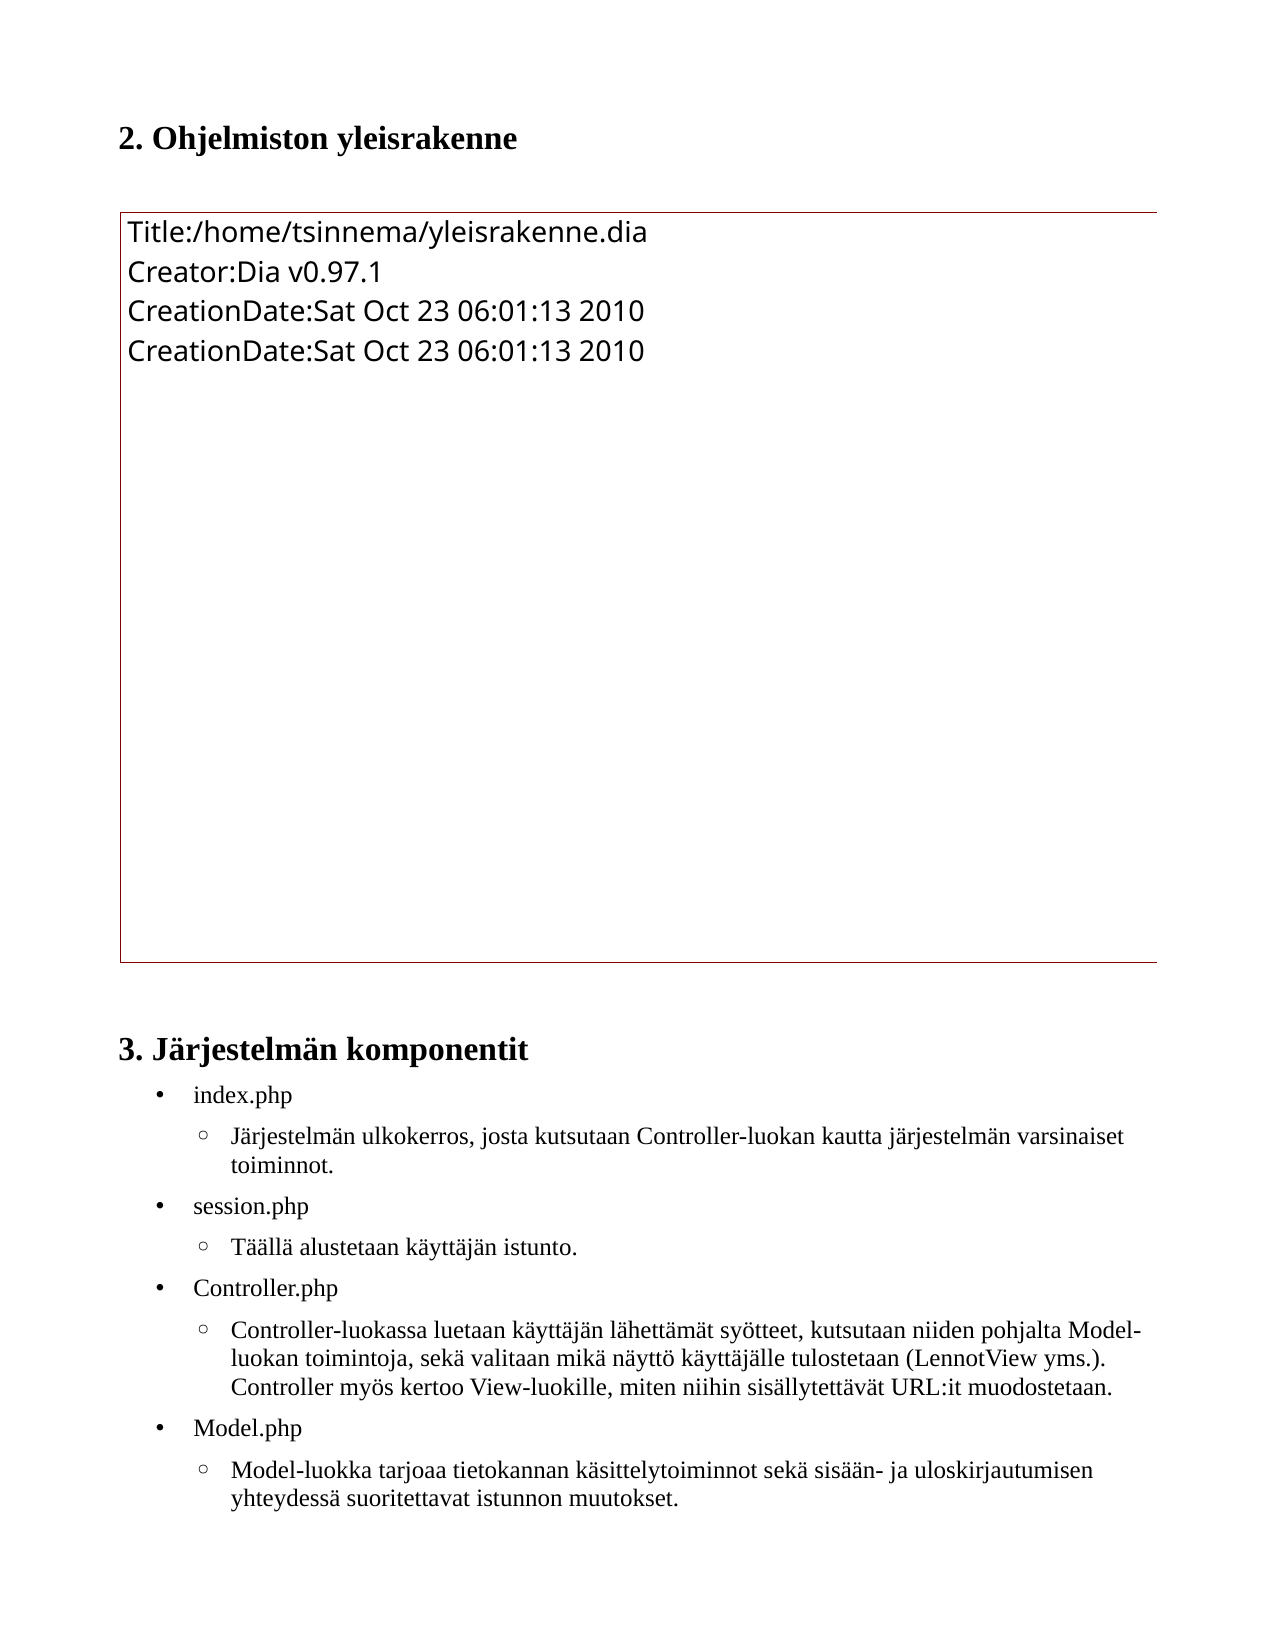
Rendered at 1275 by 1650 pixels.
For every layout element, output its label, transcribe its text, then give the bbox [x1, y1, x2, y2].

subtitle 2. Ohjelmiston yleisrakenne [118, 118, 1157, 157]
list index.php [156, 1080, 1157, 1108]
list Järjestelmän ulkokerros, josta kutsutaan Controller-luokan kautta järjestelmän varsinaiset toiminnot. [193, 1121, 1157, 1178]
list Model-luokka tarjoaa tietokannan käsittelytoiminnot sekä sisään- ja uloskirjautumisen yhteydessä suoritettavat istunnon muutokset. [193, 1455, 1157, 1512]
list Model.php [156, 1413, 1157, 1442]
list Täällä alustetaan käyttäjän istunto. [193, 1232, 1157, 1261]
subtitle 3. Järjestelmän komponentit [118, 1029, 1157, 1067]
list session.php [156, 1191, 1157, 1220]
list Controller.php [156, 1273, 1157, 1302]
list Controller-luokassa luetaan käyttäjän lähettämät syötteet, kutsutaan niiden pohjalta Model-luokan toimintoja, sekä valitaan mikä näyttö käyttäjälle tulostetaan (LennotView yms.). Controller myös kertoo View-luokille, miten niihin sisällytettävät URL:it muodostetaan. [193, 1315, 1157, 1401]
